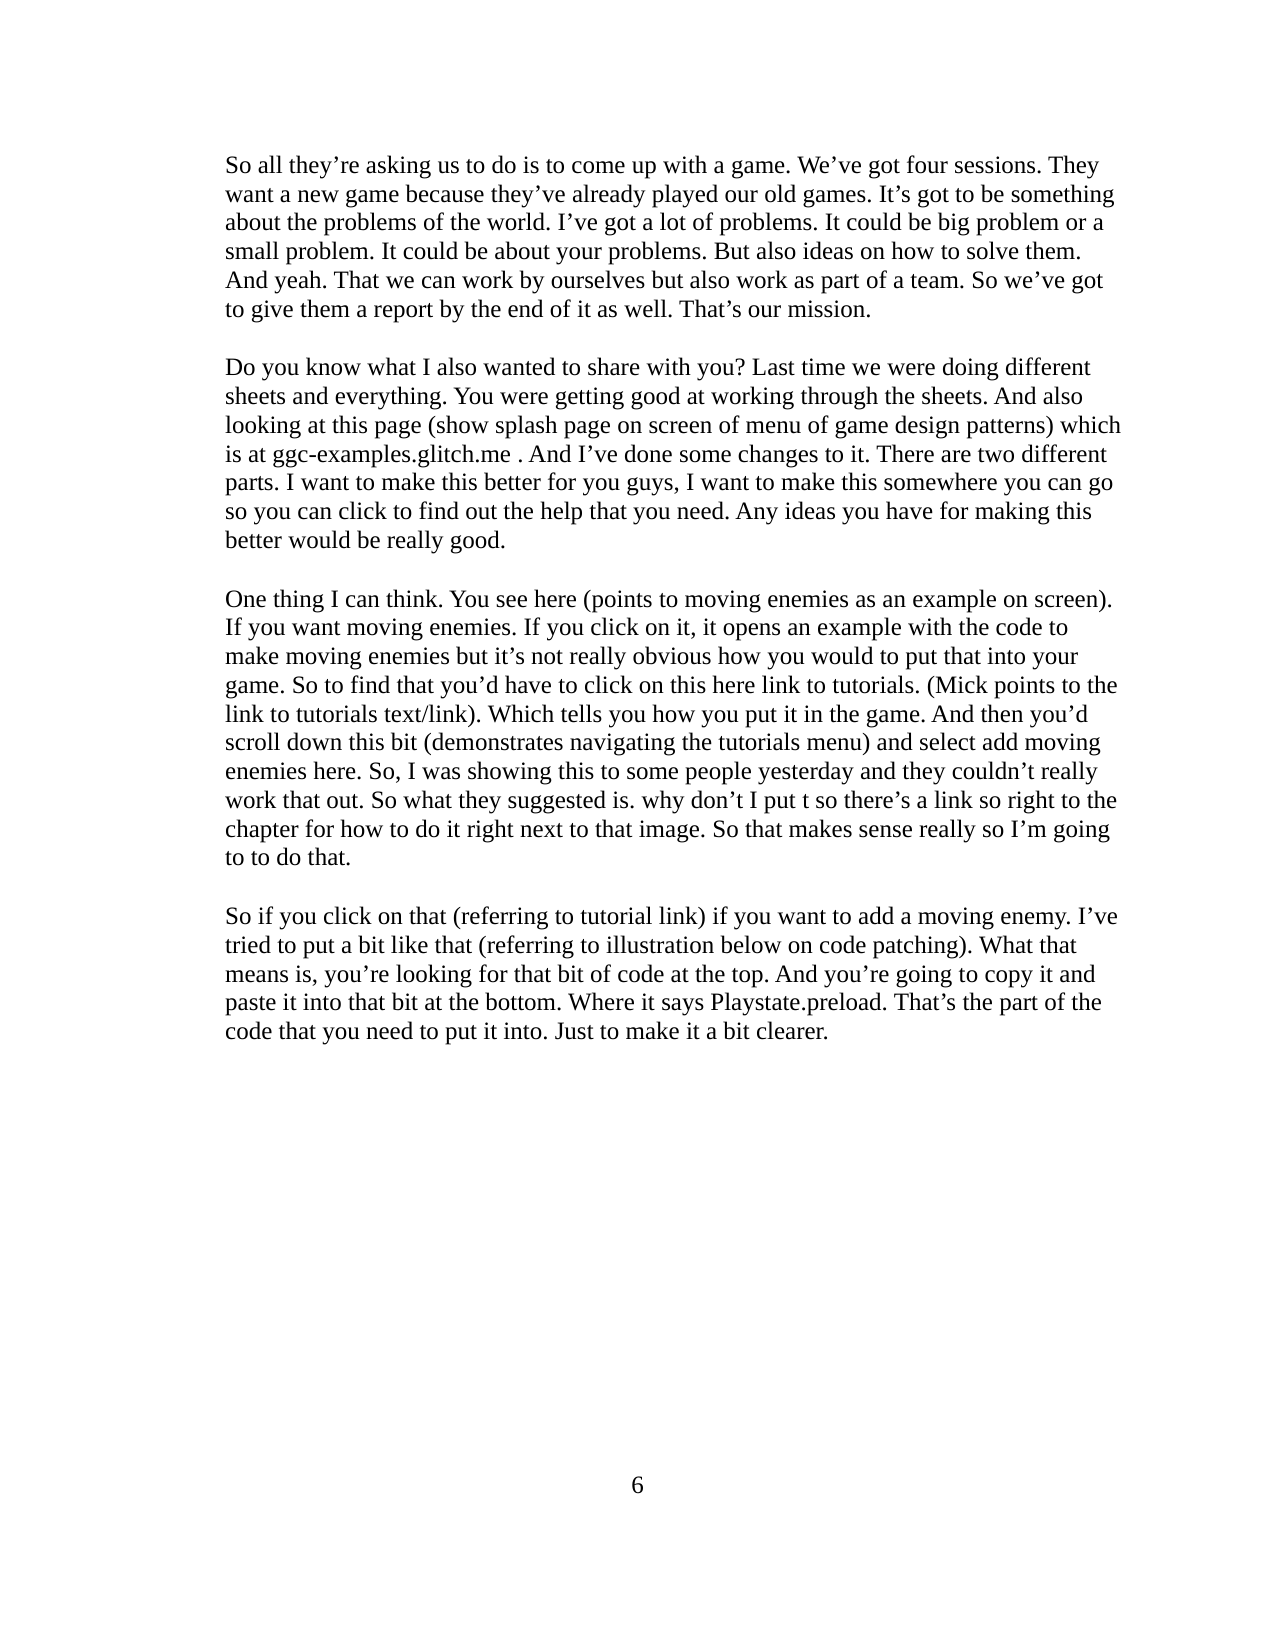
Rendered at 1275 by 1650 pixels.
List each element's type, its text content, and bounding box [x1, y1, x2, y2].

text So all they’re asking us to do is to come up with a game. We’ve got four sessions. They want a new game because they’ve already played our old games. It’s got to be something about the problems of the world. I’ve got a lot of problems. It could be big problem or a small problem. It could be about your problems. But also ideas on how to solve them. And yeah. That we can work by ourselves but also work as part of a team. So we’ve got to give them a report by the end of it as well. That’s our mission. [225, 150, 1125, 322]
text One thing I can think. You see here (points to moving enemies as an example on screen). If you want moving enemies. If you click on it, it opens an example with the code to make moving enemies but it’s not really obvious how you would to put that into your game. So to find that you’d have to click on this here link to tutorials. (Mick points to the link to tutorials text/link). Which tells you how you put it in the game. And then you’d scroll down this bit (demonstrates navigating the tutorials menu) and select add moving enemies here. So, I was showing this to some people yesterday and they couldn’t really work that out. So what they suggested is. why don’t I put t so there’s a link so right to the chapter for how to do it right next to that image. So that makes sense really so I’m going to to do that. [225, 584, 1125, 871]
text So if you click on that (referring to tutorial link) if you want to add a moving enemy. I’ve tried to put a bit like that (referring to illustration below on code patching). What that means is, you’re looking for that bit of code at the top. And you’re going to copy it and paste it into that bit at the bottom. Where it says Playstate.preload. That’s the part of the code that you need to put it into. Just to make it a bit clearer. [225, 901, 1125, 1045]
text Do you know what I also wanted to share with you? Last time we were doing different sheets and everything. You were getting good at working through the sheets. And also looking at this page (show splash page on screen of menu of game design patterns) which is at ggc-examples.glitch.me . And I’ve done some changes to it. There are two different parts. I want to make this better for you guys, I want to make this somewhere you can go so you can click to find out the help that you need. Any ideas you have for making this better would be really good. [225, 352, 1125, 554]
